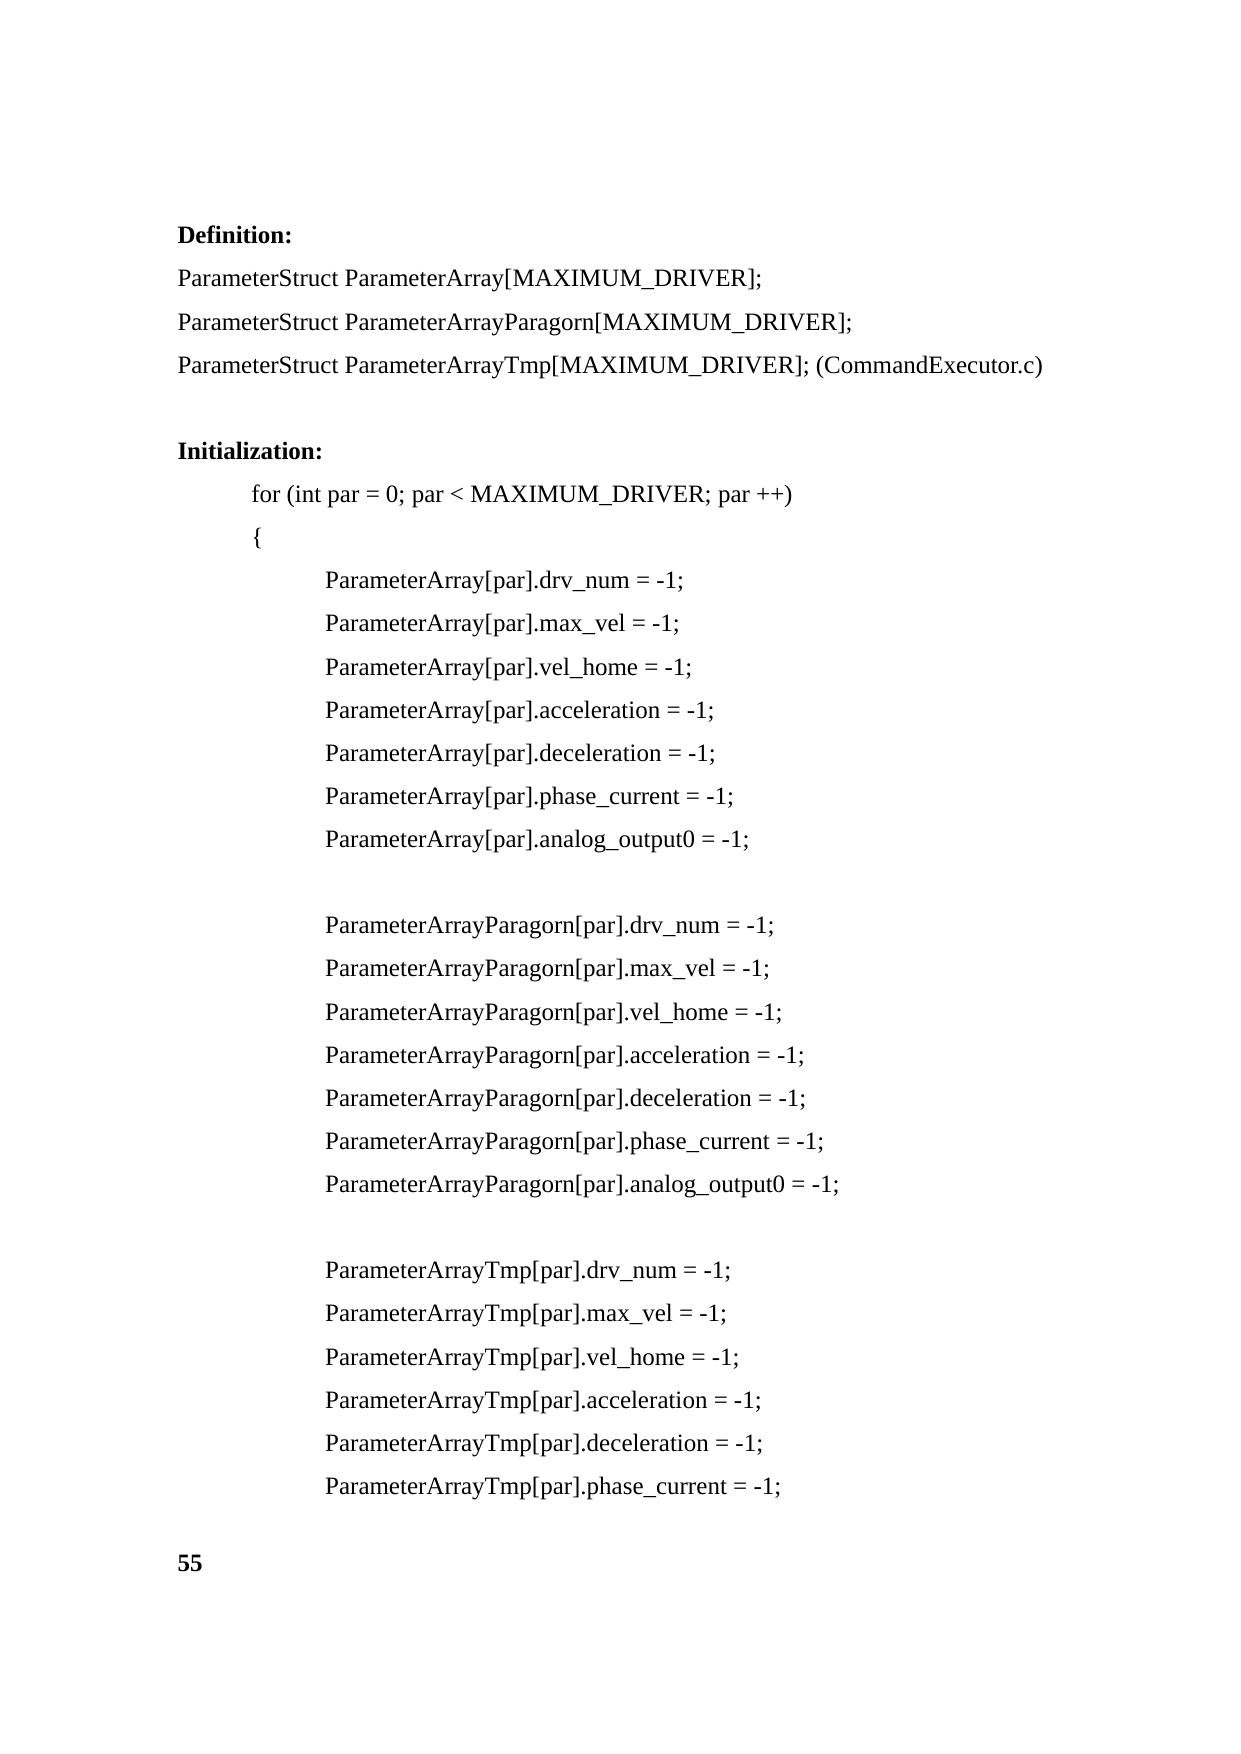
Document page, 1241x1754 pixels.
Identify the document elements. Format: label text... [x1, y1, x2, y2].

text ParameterArrayParagorn[par].drv_num = -1; [177, 910, 1063, 939]
text ParameterArray[par].deceleration = -1; [177, 738, 1063, 767]
text ParameterStruct ParameterArray[MAXIMUM_DRIVER]; [177, 263, 1063, 292]
text ParameterArrayTmp[par].max_vel = -1; [177, 1298, 1063, 1327]
text ParameterArrayParagorn[par].analog_output0 = -1; [177, 1169, 1063, 1198]
text ParameterArrayTmp[par].deceleration = -1; [177, 1428, 1063, 1457]
text ParameterArrayTmp[par].vel_home = -1; [177, 1342, 1063, 1370]
text Definition: [177, 220, 1063, 249]
text ParameterArray[par].drv_num = -1; [177, 565, 1063, 594]
text ParameterArrayParagorn[par].vel_home = -1; [177, 997, 1063, 1025]
text ParameterArray[par].phase_current = -1; [177, 781, 1063, 810]
text ParameterArray[par].max_vel = -1; [177, 608, 1063, 637]
text ParameterArray[par].analog_output0 = -1; [177, 824, 1063, 853]
text ParameterArrayParagorn[par].max_vel = -1; [177, 953, 1063, 982]
text { [177, 522, 1063, 551]
text ParameterArrayParagorn[par].phase_current = -1; [177, 1126, 1063, 1155]
text ParameterArray[par].acceleration = -1; [177, 695, 1063, 723]
text ParameterArrayParagorn[par].deceleration = -1; [177, 1083, 1063, 1112]
text ParameterArrayTmp[par].drv_num = -1; [177, 1255, 1063, 1284]
text ParameterArrayParagorn[par].acceleration = -1; [177, 1040, 1063, 1068]
text ParameterArrayTmp[par].acceleration = -1; [177, 1385, 1063, 1413]
text ParameterArray[par].vel_home = -1; [177, 652, 1063, 680]
text ParameterStruct ParameterArrayTmp[MAXIMUM_DRIVER]; (CommandExecutor.c) [177, 350, 1063, 378]
text Initialization: [177, 436, 1063, 465]
text ParameterStruct ParameterArrayParagorn[MAXIMUM_DRIVER]; [177, 307, 1063, 335]
text ParameterArrayTmp[par].phase_current = -1; [177, 1471, 1063, 1500]
text for (int par = 0; par < MAXIMUM_DRIVER; par ++) [177, 479, 1063, 508]
